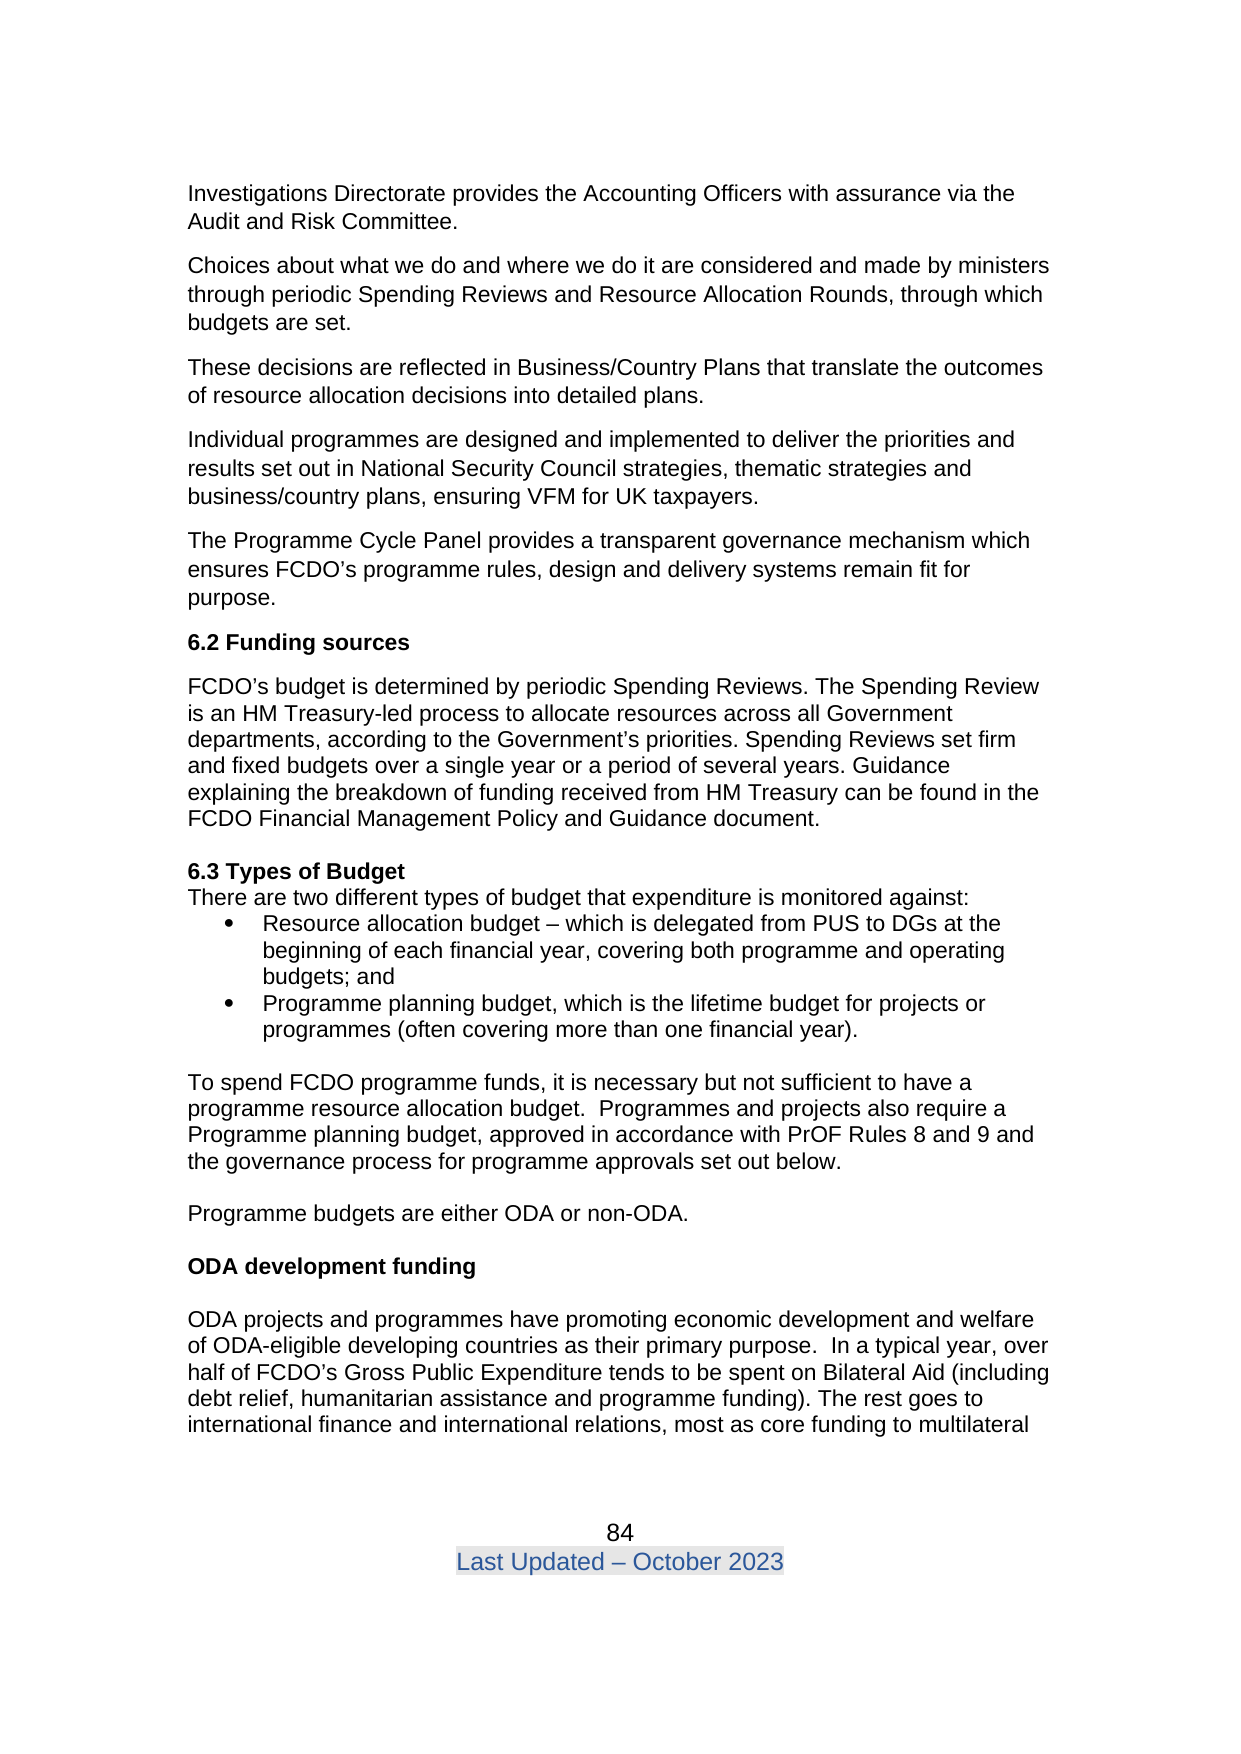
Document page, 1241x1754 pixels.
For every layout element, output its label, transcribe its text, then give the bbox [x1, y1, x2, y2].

text ODA development funding [187, 1253, 1053, 1279]
text 6.3 Types of Budget [187, 858, 1053, 884]
list Resource allocation budget – which is delegated from PUS to DGs at the beginning of each financial year, covering both programme and operating budgets; and [225, 910, 1053, 989]
text There are two different types of budget that expenditure is monitored against: [187, 884, 1053, 910]
text FCDO’s budget is determined by periodic Spending Reviews. The Spending Review is an HM Treasury-led process to allocate resources across all Government departments, according to the Government’s priorities. Spending Reviews set firm and fixed budgets over a single year or a period of several years. Guidance explaining the breakdown of funding received from HM Treasury can be found in the FCDO Financial Management Policy and Guidance document. [187, 673, 1053, 831]
text ODA projects and programmes have promoting economic development and welfare of ODA-eligible developing countries as their primary purpose. In a typical year, over half of FCDO’s Gross Public Expenditure tends to be spent on Bilateral Aid (including debt relief, humanitarian assistance and programme funding). The rest goes to international finance and international relations, most as core funding to multilateral [187, 1306, 1053, 1437]
text The Programme Cycle Panel provides a transparent governance mechanism which ensures FCDO’s programme rules, design and delivery systems remain fit for purpose. [187, 527, 1053, 610]
text 6.2 Funding sources [187, 628, 1053, 655]
text Investigations Directorate provides the Accounting Officers with assurance via the Audit and Risk Committee. [187, 179, 1053, 234]
text Programme budgets are either ODA or non-ODA. [187, 1200, 1053, 1227]
list Programme planning budget, which is the lifetime budget for projects or programmes (often covering more than one financial year). [225, 989, 1053, 1042]
text Individual programmes are designed and implemented to deliver the priorities and results set out in National Security Council strategies, thematic strategies and business/country plans, ensuring VFM for UK taxpayers. [187, 426, 1053, 509]
text These decisions are reflected in Business/Country Plans that translate the outcomes of resource allocation decisions into detailed plans. [187, 353, 1053, 408]
text Choices about what we do and where we do it are considered and made by ministers through periodic Spending Reviews and Resource Allocation Rounds, through which budgets are set. [187, 252, 1053, 335]
text To spend FCDO programme funds, it is necessary but not sufficient to have a programme resource allocation budget. Programmes and projects also require a Programme planning budget, approved in accordance with PrOF Rules 8 and 9 and the governance process for programme approvals set out below. [187, 1068, 1053, 1174]
